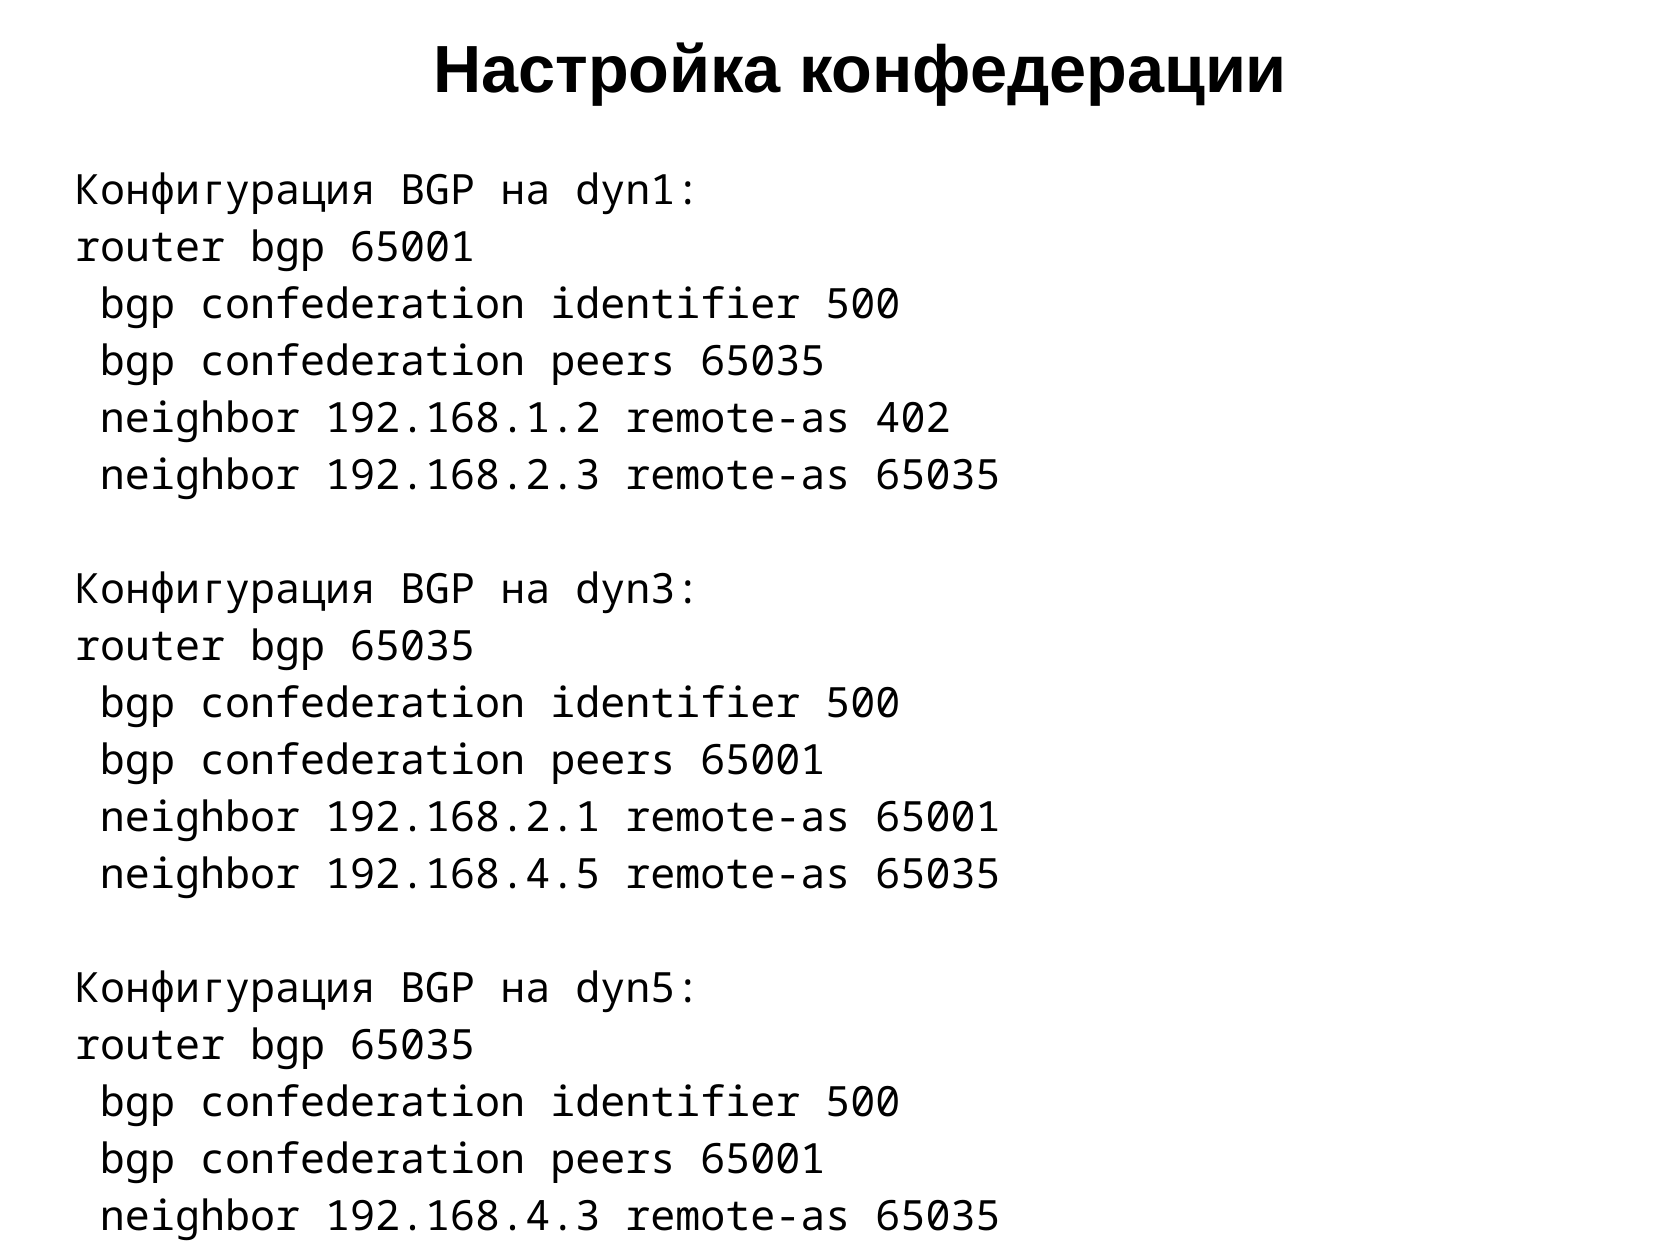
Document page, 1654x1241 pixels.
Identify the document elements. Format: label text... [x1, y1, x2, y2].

text_box Настройка конфедерации [123, 41, 1598, 113]
list Конфигурация BGP на dyn1: router bgp 65001 bgp confederation identifier 500 bgp confederation peers 65035 neighbor 192.168.1.2 remote-as 402 neighbor 192.168.2.3 remote-as 65035 Конфигурация BGP на dyn3: router bgp 65035 bgp confederation identifier 500 bgp confederation peers 65001 neighbor 192.168.2.1 remote-as 65001 neighbor 192.168.4.5 remote-as 65035 Конфигурация BGP на dyn5: router bgp 65035 bgp confederation identifier 500 bgp confederation peers 65001 neighbor 192.168.4.3 remote-as 65035 neighbor 192.168.5.6 remote-as 406 Конфигурация BGP на qua6: router bgp 406 neighbor 192.168.5.5 remote-as 500 [75, 159, 1613, 1201]
